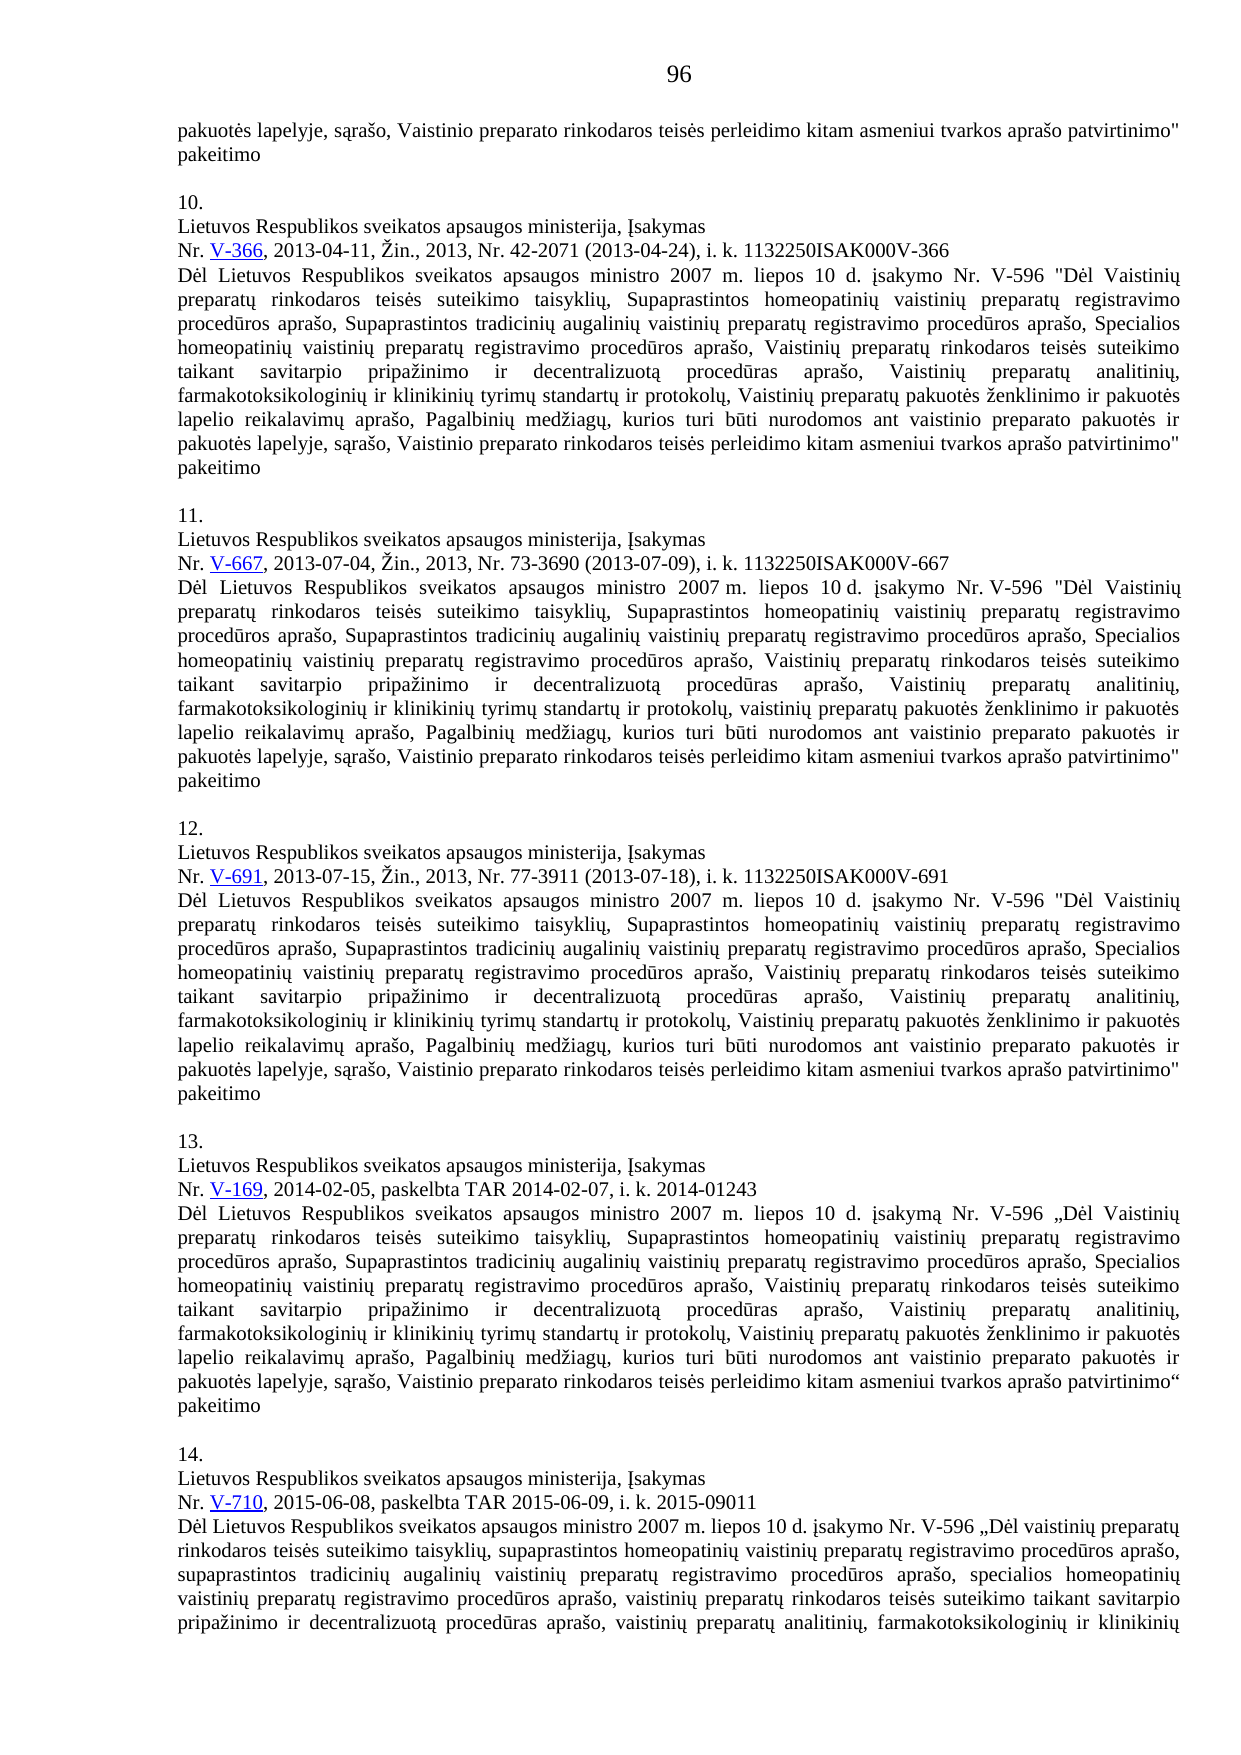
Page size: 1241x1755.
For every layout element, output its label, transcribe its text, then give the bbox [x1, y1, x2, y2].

text Dėl Lietuvos Respublikos sveikatos apsaugos ministro 2007 m. liepos 10 d. įsakymo Nr. V-596 "Dėl Vaistinių preparatų rinkodaros teisės suteikimo taisyklių, Supaprastintos homeopatinių vaistinių preparatų registravimo procedūros aprašo, Supaprastintos tradicinių augalinių vaistinių preparatų registravimo procedūros aprašo, Specialios homeopatinių vaistinių preparatų registravimo procedūros aprašo, Vaistinių preparatų rinkodaros teisės suteikimo taikant savitarpio pripažinimo ir decentralizuotą procedūras aprašo, Vaistinių preparatų analitinių, farmakotoksikologinių ir klinikinių tyrimų standartų ir protokolų, Vaistinių preparatų pakuotės ženklinimo ir pakuotės lapelio reikalavimų aprašo, Pagalbinių medžiagų, kurios turi būti nurodomos ant vaistinio preparato pakuotės ir pakuotės lapelyje, sąrašo, Vaistinio preparato rinkodaros teisės perleidimo kitam asmeniui tvarkos aprašo patvirtinimo" pakeitimo [177, 888, 1181, 1105]
text Dėl Lietuvos Respublikos sveikatos apsaugos ministro 2007 m. liepos 10 d. įsakymo Nr. V-596 „Dėl vaistinių preparatų rinkodaros teisės suteikimo taisyklių, supaprastintos homeopatinių vaistinių preparatų registravimo procedūros aprašo, supaprastintos tradicinių augalinių vaistinių preparatų registravimo procedūros aprašo, specialios homeopatinių vaistinių preparatų registravimo procedūros aprašo, vaistinių preparatų rinkodaros teisės suteikimo taikant savitarpio pripažinimo ir decentralizuotą procedūras aprašo, vaistinių preparatų analitinių, farmakotoksikologinių ir klinikinių [177, 1514, 1181, 1634]
text Nr. V-169, 2014-02-05, paskelbta TAR 2014-02-07, i. k. 2014-01243 [177, 1177, 1181, 1201]
text Lietuvos Respublikos sveikatos apsaugos ministerija, Įsakymas [177, 1153, 1181, 1177]
text 12. [177, 816, 1181, 840]
text Nr. V-710, 2015-06-08, paskelbta TAR 2015-06-09, i. k. 2015-09011 [177, 1490, 1181, 1514]
text 14. [177, 1442, 1181, 1466]
text Lietuvos Respublikos sveikatos apsaugos ministerija, Įsakymas [177, 840, 1181, 864]
text Nr. V-366, 2013-04-11, Žin., 2013, Nr. 42-2071 (2013-04-24), i. k. 1132250ISAK000V-366 [177, 238, 1181, 262]
text pakuotės lapelyje, sąrašo, Vaistinio preparato rinkodaros teisės perleidimo kitam asmeniui tvarkos aprašo patvirtinimo" pakeitimo [177, 118, 1181, 166]
text 10. [177, 190, 1181, 214]
text Nr. V-667, 2013-07-04, Žin., 2013, Nr. 73-3690 (2013-07-09), i. k. 1132250ISAK000V-667 [177, 551, 1181, 575]
text Lietuvos Respublikos sveikatos apsaugos ministerija, Įsakymas [177, 527, 1181, 551]
text Dėl Lietuvos Respublikos sveikatos apsaugos ministro 2007 m. liepos 10 d. įsakymo Nr. V-596 "Dėl Vaistinių preparatų rinkodaros teisės suteikimo taisyklių, Supaprastintos homeopatinių vaistinių preparatų registravimo procedūros aprašo, Supaprastintos tradicinių augalinių vaistinių preparatų registravimo procedūros aprašo, Specialios homeopatinių vaistinių preparatų registravimo procedūros aprašo, Vaistinių preparatų rinkodaros teisės suteikimo taikant savitarpio pripažinimo ir decentralizuotą procedūras aprašo, Vaistinių preparatų analitinių, farmakotoksikologinių ir klinikinių tyrimų standartų ir protokolų, Vaistinių preparatų pakuotės ženklinimo ir pakuotės lapelio reikalavimų aprašo, Pagalbinių medžiagų, kurios turi būti nurodomos ant vaistinio preparato pakuotės ir pakuotės lapelyje, sąrašo, Vaistinio preparato rinkodaros teisės perleidimo kitam asmeniui tvarkos aprašo patvirtinimo" pakeitimo [177, 262, 1181, 479]
text Nr. V-691, 2013-07-15, Žin., 2013, Nr. 77-3911 (2013-07-18), i. k. 1132250ISAK000V-691 [177, 864, 1181, 888]
text Dėl Lietuvos Respublikos sveikatos apsaugos ministro 2007 m. liepos 10 d. įsakymo Nr. V-596 "Dėl Vaistinių preparatų rinkodaros teisės suteikimo taisyklių, Supaprastintos homeopatinių vaistinių preparatų registravimo procedūros aprašo, Supaprastintos tradicinių augalinių vaistinių preparatų registravimo procedūros aprašo, Specialios homeopatinių vaistinių preparatų registravimo procedūros aprašo, Vaistinių preparatų rinkodaros teisės suteikimo taikant savitarpio pripažinimo ir decentralizuotą procedūras aprašo, Vaistinių preparatų analitinių, farmakotoksikologinių ir klinikinių tyrimų standartų ir protokolų, vaistinių preparatų pakuotės ženklinimo ir pakuotės lapelio reikalavimų aprašo, Pagalbinių medžiagų, kurios turi būti nurodomos ant vaistinio preparato pakuotės ir pakuotės lapelyje, sąrašo, Vaistinio preparato rinkodaros teisės perleidimo kitam asmeniui tvarkos aprašo patvirtinimo" pakeitimo [177, 575, 1181, 792]
text 13. [177, 1129, 1181, 1153]
text 11. [177, 503, 1181, 527]
text Lietuvos Respublikos sveikatos apsaugos ministerija, Įsakymas [177, 1466, 1181, 1490]
text Lietuvos Respublikos sveikatos apsaugos ministerija, Įsakymas [177, 214, 1181, 238]
text Dėl Lietuvos Respublikos sveikatos apsaugos ministro 2007 m. liepos 10 d. įsakymą Nr. V-596 „Dėl Vaistinių preparatų rinkodaros teisės suteikimo taisyklių, Supaprastintos homeopatinių vaistinių preparatų registravimo procedūros aprašo, Supaprastintos tradicinių augalinių vaistinių preparatų registravimo procedūros aprašo, Specialios homeopatinių vaistinių preparatų registravimo procedūros aprašo, Vaistinių preparatų rinkodaros teisės suteikimo taikant savitarpio pripažinimo ir decentralizuotą procedūras aprašo, Vaistinių preparatų analitinių, farmakotoksikologinių ir klinikinių tyrimų standartų ir protokolų, Vaistinių preparatų pakuotės ženklinimo ir pakuotės lapelio reikalavimų aprašo, Pagalbinių medžiagų, kurios turi būti nurodomos ant vaistinio preparato pakuotės ir pakuotės lapelyje, sąrašo, Vaistinio preparato rinkodaros teisės perleidimo kitam asmeniui tvarkos aprašo patvirtinimo“ pakeitimo [177, 1201, 1181, 1417]
